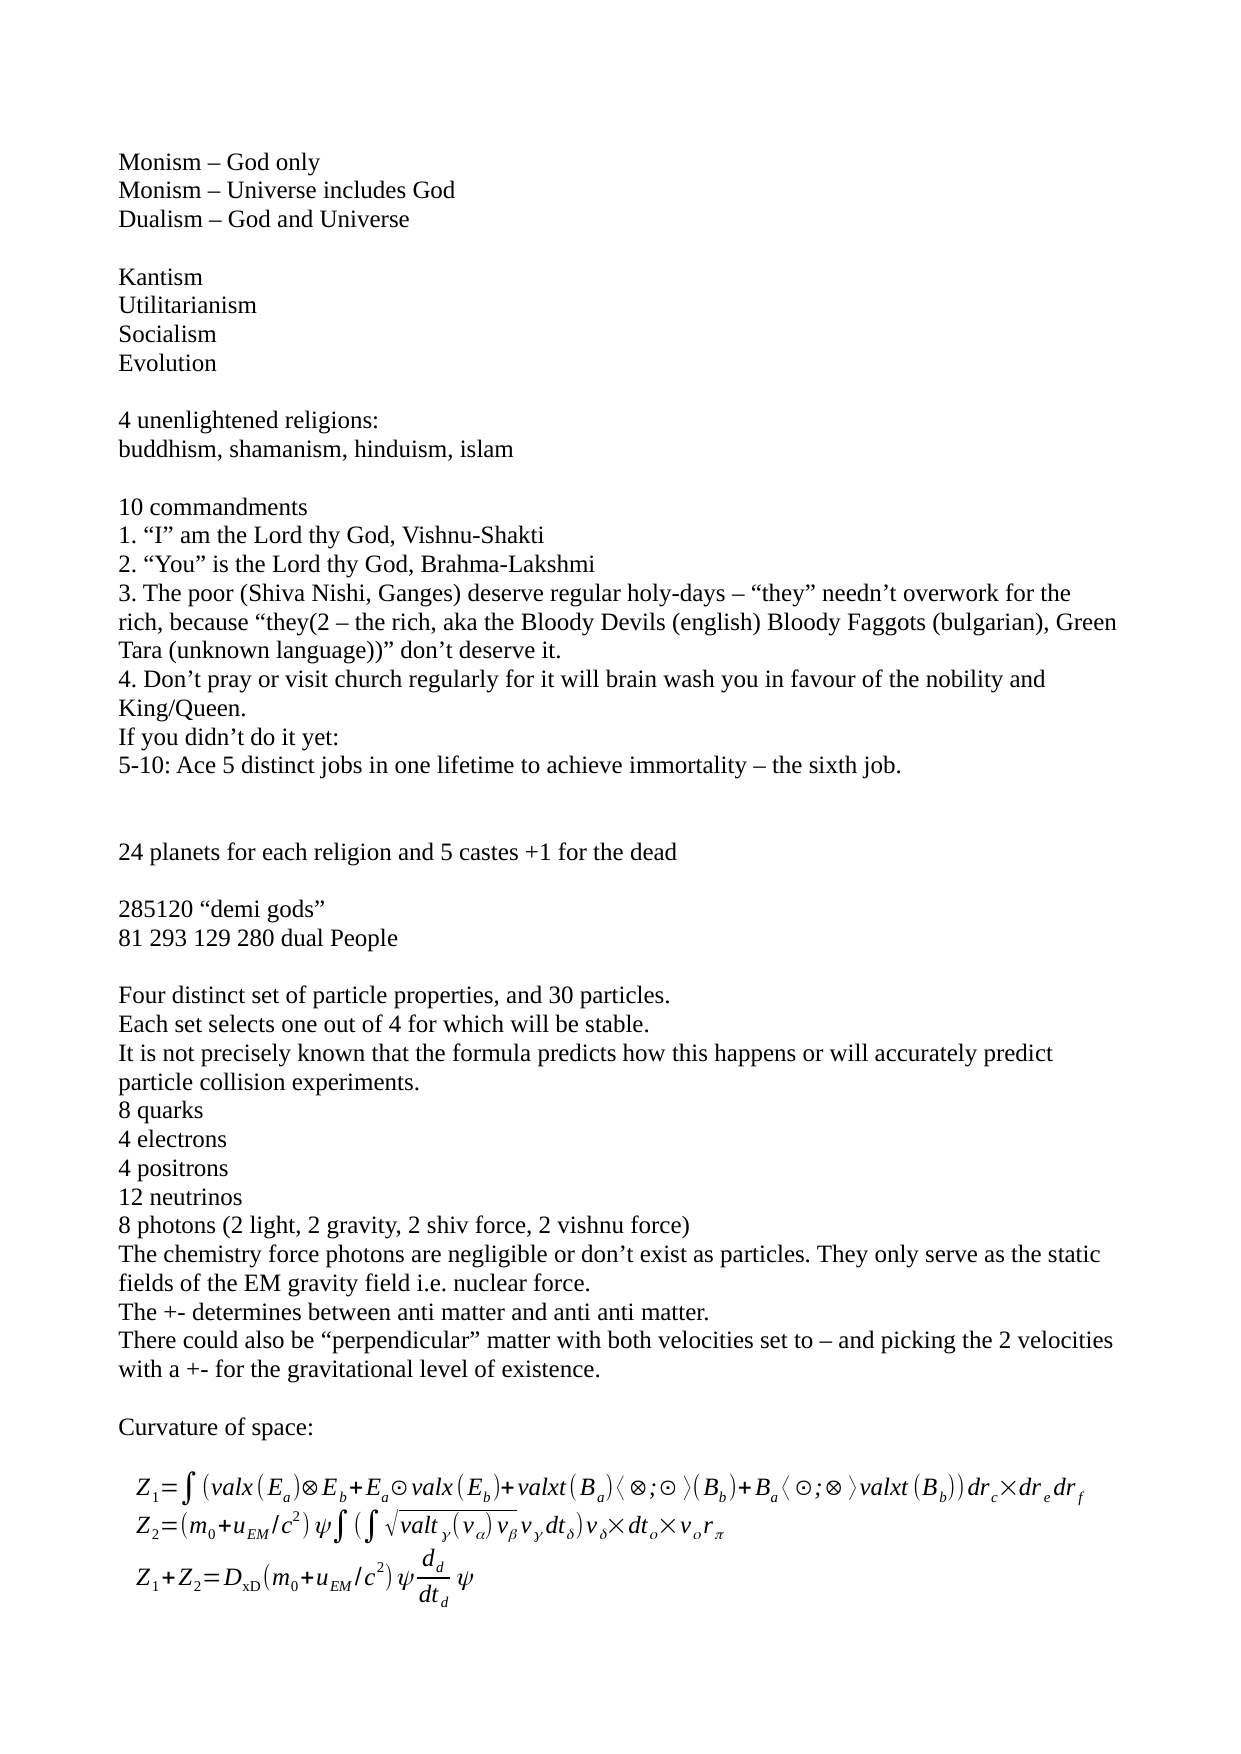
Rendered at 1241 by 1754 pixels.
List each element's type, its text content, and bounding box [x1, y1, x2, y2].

text Socialism [118, 319, 1122, 348]
text 5-10: Ace 5 distinct jobs in one lifetime to achieve immortality – the sixth job. [118, 751, 1122, 779]
text Monism – Universe includes God [118, 176, 1122, 204]
text 285120 “demi gods” [118, 894, 1122, 923]
text 1. “I” am the Lord thy God, Vishnu-Shakti [118, 521, 1122, 549]
text 3. The poor (Shiva Nishi, Ganges) deserve regular holy-days – “they” needn’t overwork for the rich, because “they(2 – the rich, aka the Bloody Devils (english) Bloody Faggots (bulgarian), Green Tara (unknown language))” don’t deserve it. [118, 578, 1122, 664]
text 24 planets for each religion and 5 castes +1 for the dead [118, 837, 1122, 866]
text 4 unenlightened religions: [118, 406, 1122, 434]
text 12 neutrinos [118, 1182, 1122, 1211]
text buddhism, shamanism, hinduism, islam [118, 434, 1122, 463]
text Curvature of space: [118, 1412, 1122, 1441]
text Four distinct set of particle properties, and 30 particles. [118, 981, 1122, 1009]
text 2. “You” is the Lord thy God, Brahma-Lakshmi [118, 549, 1122, 578]
text 8 quarks [118, 1096, 1122, 1124]
text Evolution [118, 348, 1122, 377]
text 8 photons (2 light, 2 gravity, 2 shiv force, 2 vishnu force) [118, 1211, 1122, 1239]
text Utilitarianism [118, 291, 1122, 319]
text Dualism – God and Universe [118, 204, 1122, 233]
text 81 293 129 280 dual People [118, 923, 1122, 952]
text If you didn’t do it yet: [118, 722, 1122, 751]
text 10 commandments [118, 492, 1122, 521]
text Kantism [118, 262, 1122, 291]
text 4 electrons [118, 1124, 1122, 1153]
text Each set selects one out of 4 for which will be stable. [118, 1009, 1122, 1038]
text The +- determines between anti matter and anti anti matter. [118, 1297, 1122, 1326]
text Monism – God only [118, 147, 1122, 176]
text 4. Don’t pray or visit church regularly for it will brain wash you in favour of the nobility and King/Queen. [118, 664, 1122, 722]
text It is not precisely known that the formula predicts how this happens or will accurately predict particle collision experiments. [118, 1038, 1122, 1096]
text There could also be “perpendicular” matter with both velocities set to – and picking the 2 velocities with a +- for the gravitational level of existence. [118, 1326, 1122, 1383]
text 4 positrons [118, 1153, 1122, 1182]
text The chemistry force photons are negligible or don’t exist as particles. They only serve as the static fields of the EM gravity field i.e. nuclear force. [118, 1239, 1122, 1297]
